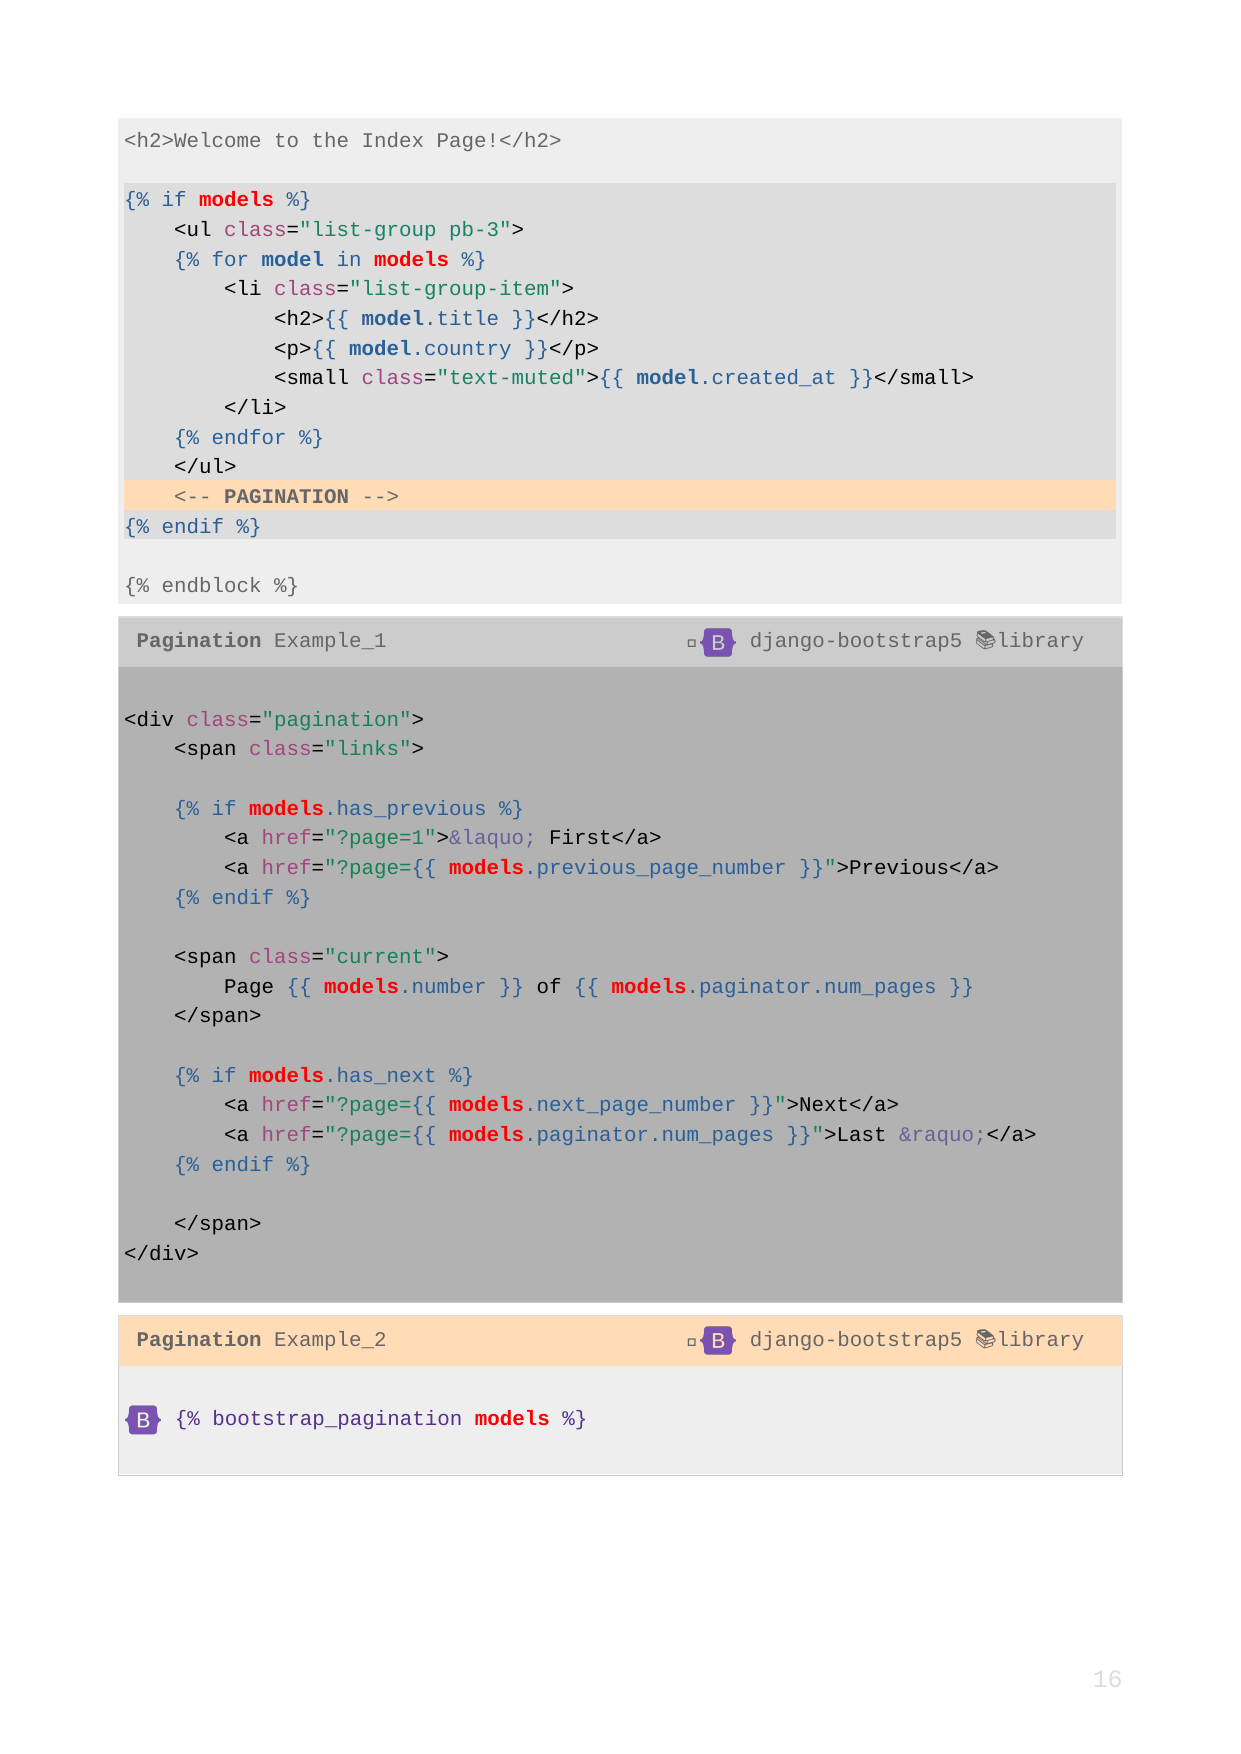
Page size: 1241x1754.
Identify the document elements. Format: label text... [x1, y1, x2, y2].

picture [698, 1321, 738, 1360]
table_cell <h2>Welcome to the Index Page!</h2> {% if models %} <ul class="list-group pb-3"> {% for model in models %} <li class="list-group-item"> <h2>{{ model.title }}</h2> <p>{{ model.country }}</p> <small class="text-muted">{{ model.created_at }}</small> </li> {% endfor %} </ul> <-- PAGINATION --> {% endif %} {% endblock %} [118, 118, 1122, 604]
subtitle Edit and delete models [118, 1501, 1122, 1529]
table_header Pagination Example_2 ➕ django-bootstrap5 📚library [119, 1316, 1122, 1366]
picture [123, 1401, 163, 1440]
table_cell {% bootstrap_pagination models %} [119, 1366, 1122, 1474]
table_cell <div class="pagination"> <span class="links"> {% if models.has_previous %} <a href="?page=1">&laquo; First</a> <a href="?page={{ models.previous_page_number }}">Previous</a> {% endif %} <span class="current"> Page {{ models.number }} of {{ models.paginator.num_pages }} </span> {% if models.has_next %} <a href="?page={{ models.next_page_number }}">Next</a> <a href="?page={{ models.paginator.num_pages }}">Last &raquo;</a> {% endif %} </span> </div> [119, 667, 1122, 1302]
picture [698, 623, 738, 662]
table_header Pagination Example_1 ➖ django-bootstrap5 📚library [119, 618, 1122, 667]
